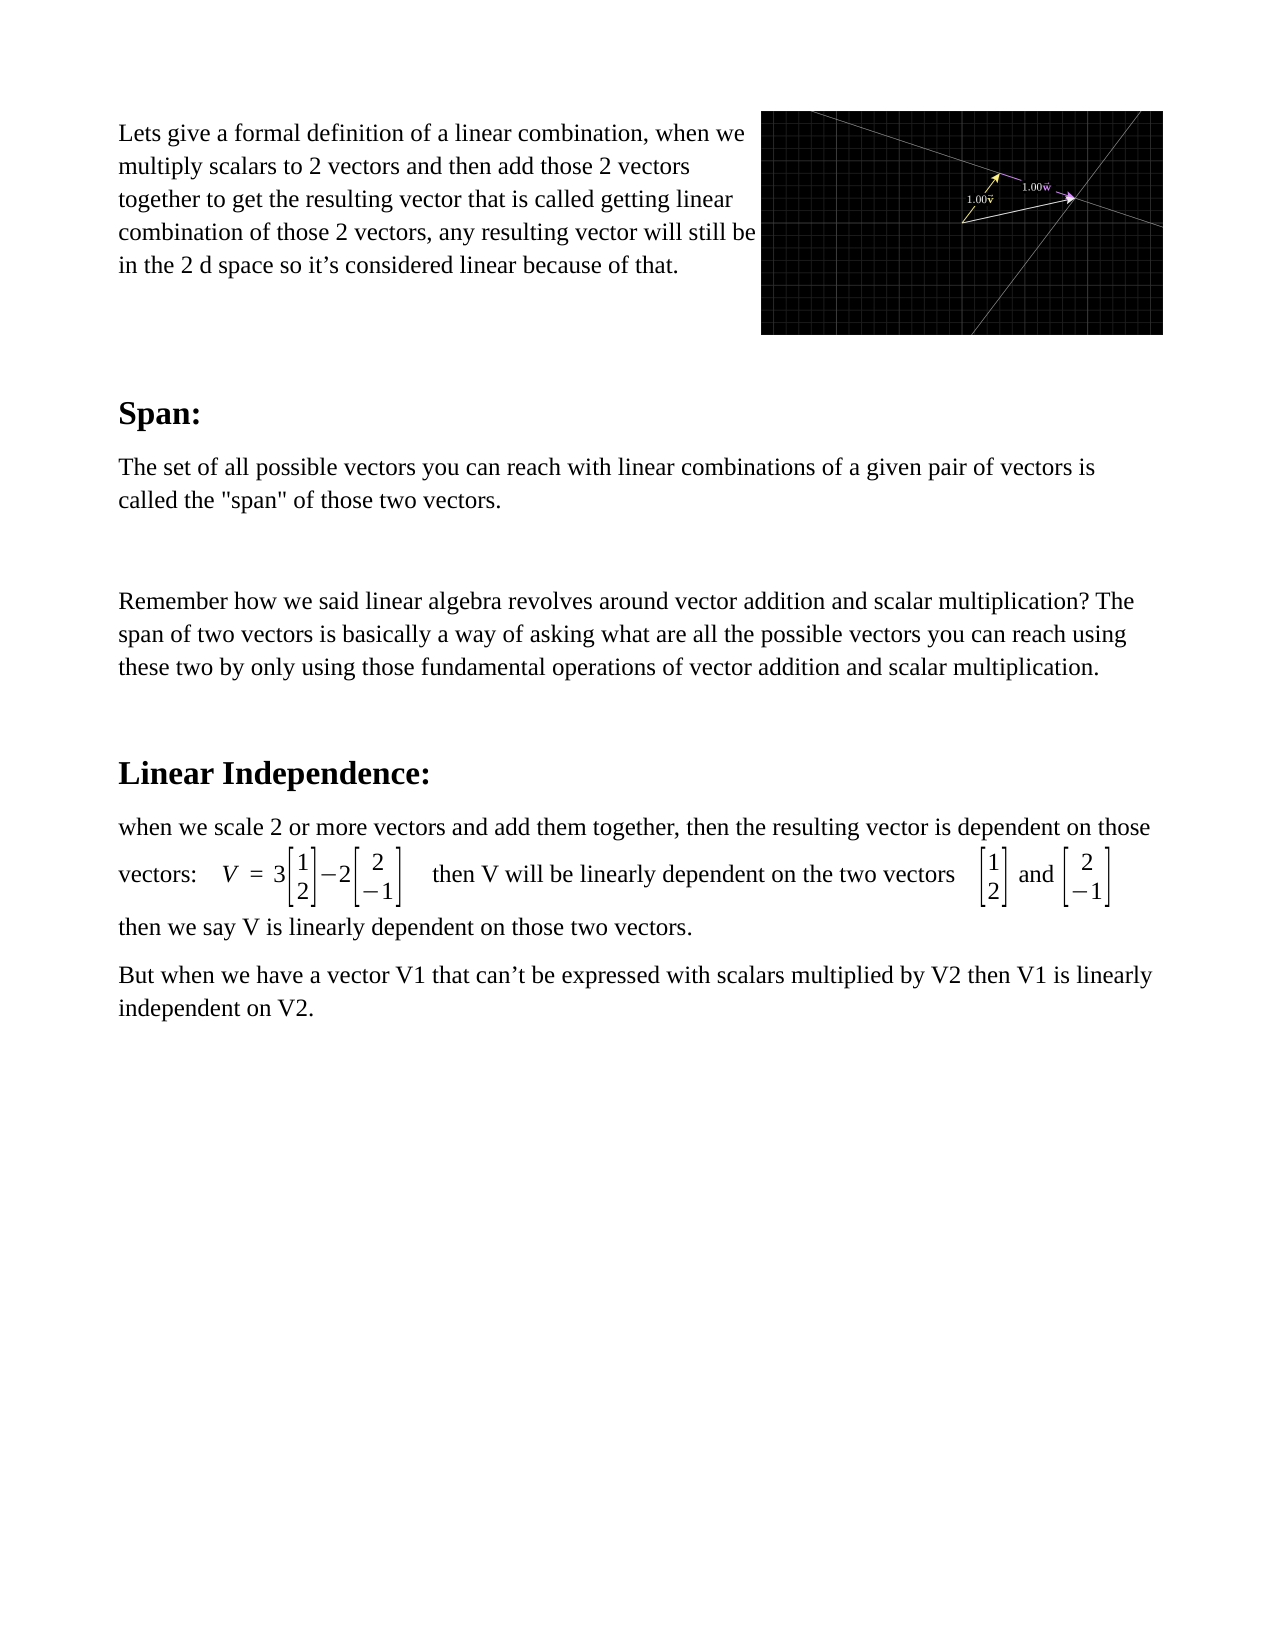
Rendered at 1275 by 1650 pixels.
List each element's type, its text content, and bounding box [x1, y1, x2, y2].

text Linear Independence: [118, 753, 1157, 792]
text Span: [118, 393, 1157, 431]
text when we scale 2 or more vectors and add them together, then the resulting vector is dependent on those vectors: then V will be linearly dependent on the two vectors then we say V is linearly dependent on those two vectors. [118, 812, 1157, 941]
text But when we have a vector V1 that can’t be expressed with scalars multiplied by V2 then V1 is linearly independent on V2. [118, 960, 1157, 1022]
text The set of all possible vectors you can reach with linear combinations of a given pair of vectors is called the "span" of those two vectors. [118, 452, 1157, 513]
text Lets give a formal definition of a linear combination, when we multiply scalars to 2 vectors and then add those 2 vectors together to get the resulting vector that is called getting linear combination of those 2 vectors, any resulting vector will still be in the 2 d space so it’s considered linear because of that. [118, 118, 761, 279]
text Remember how we said linear algebra revolves around vector addition and scalar multiplication? The span of two vectors is basically a way of asking what are all the possible vectors you can reach using these two by only using those fundamental operations of vector addition and scalar multiplication. [118, 586, 1157, 681]
